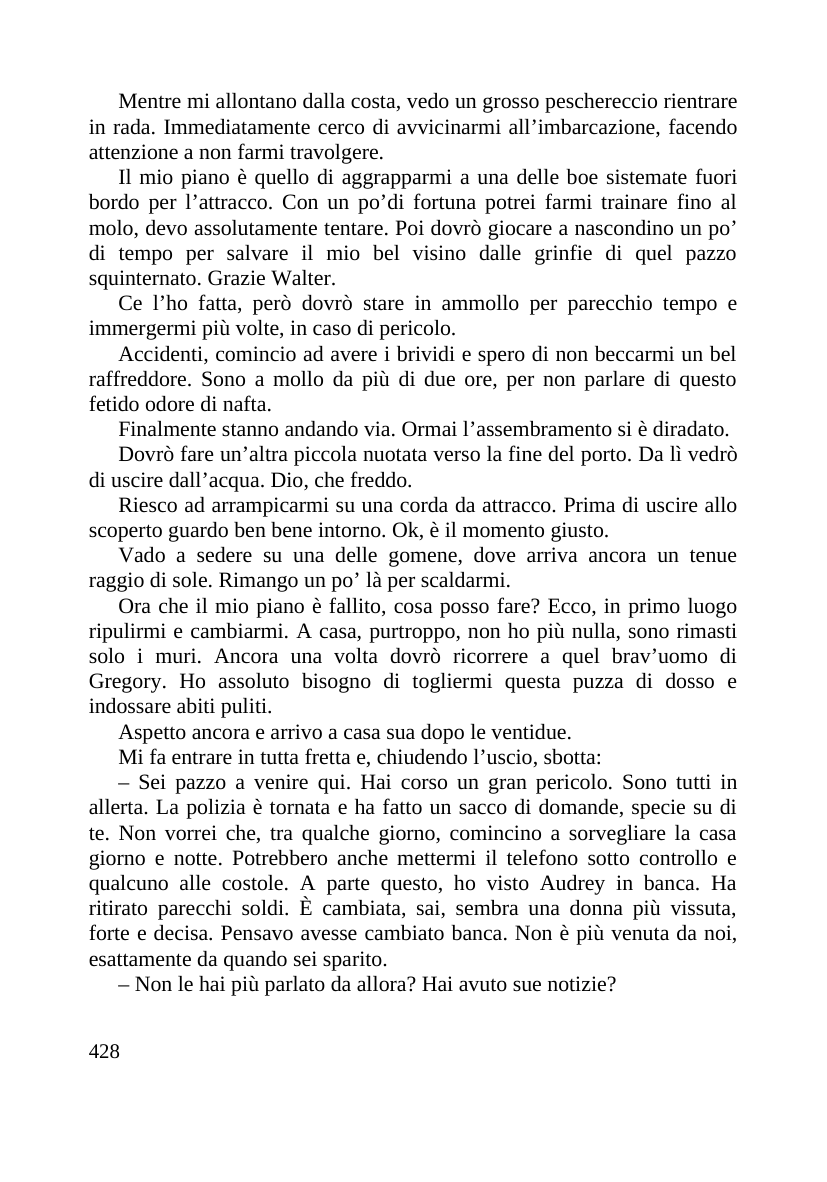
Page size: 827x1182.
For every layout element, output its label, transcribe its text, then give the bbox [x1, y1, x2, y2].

text Vado a sedere su una delle gomene, dove arriva ancora un tenue raggio di sole. Rimango un po’ là per scaldarmi. [88, 542, 738, 593]
text Il mio piano è quello di aggrapparmi a una delle boe sistemate fuori bordo per l’attracco. Con un po’di fortuna potrei farmi trainare fino al molo, devo assolutamente tentare. Poi dovrò giocare a nascondino un po’ di tempo per salvare il mio bel visino dalle grinfie di quel pazzo squinternato. Grazie Walter. [88, 164, 738, 290]
text Ce l’ho fatta, però dovrò stare in ammollo per parecchio tempo e immergermi più volte, in caso di pericolo. [88, 290, 738, 341]
text Aspetto ancora e arrivo a casa sua dopo le ventidue. [88, 719, 738, 744]
text Finalmente stanno andando via. Ormai l’assembramento si è diradato. [88, 416, 738, 441]
text – Non le hai più parlato da allora? Hai avuto sue notizie? [88, 971, 738, 996]
text Dovrò fare un’altra piccola nuotata verso la fine del porto. Da lì vedrò di uscire dall’acqua. Dio, che freddo. [88, 441, 738, 492]
text Ora che il mio piano è fallito, cosa posso fare? Ecco, in primo luogo ripulirmi e cambiarmi. A casa, purtroppo, non ho più nulla, sono rimasti solo i muri. Ancora una volta dovrò ricorrere a quel brav’uomo di Gregory. Ho assoluto bisogno di togliermi questa puzza di dosso e indossare abiti puliti. [88, 593, 738, 719]
text Accidenti, comincio ad avere i brividi e spero di non beccarmi un bel raffreddore. Sono a mollo da più di due ore, per non parlare di questo fetido odore di nafta. [88, 341, 738, 416]
text Mi fa entrare in tutta fretta e, chiudendo l’uscio, sbotta: [88, 744, 738, 769]
text Mentre mi allontano dalla costa, vedo un grosso peschereccio rientrare in rada. Immediatamente cerco di avvicinarmi all’imbarcazione, facendo attenzione a non farmi travolgere. [88, 88, 738, 164]
text – Sei pazzo a venire qui. Hai corso un gran pericolo. Sono tutti in allerta. La polizia è tornata e ha fatto un sacco di domande, specie su di te. Non vorrei che, tra qualche giorno, comincino a sorvegliare la casa giorno e notte. Potrebbero anche mettermi il telefono sotto controllo e qualcuno alle costole. A parte questo, ho visto Audrey in banca. Ha ritirato parecchi soldi. È cambiata, sai, sembra una donna più vissuta, forte e decisa. Pensavo avesse cambiato banca. Non è più venuta da noi, esattamente da quando sei sparito. [88, 769, 738, 971]
text Riesco ad arrampicarmi su una corda da attracco. Prima di uscire allo scoperto guardo ben bene intorno. Ok, è il momento giusto. [88, 492, 738, 542]
